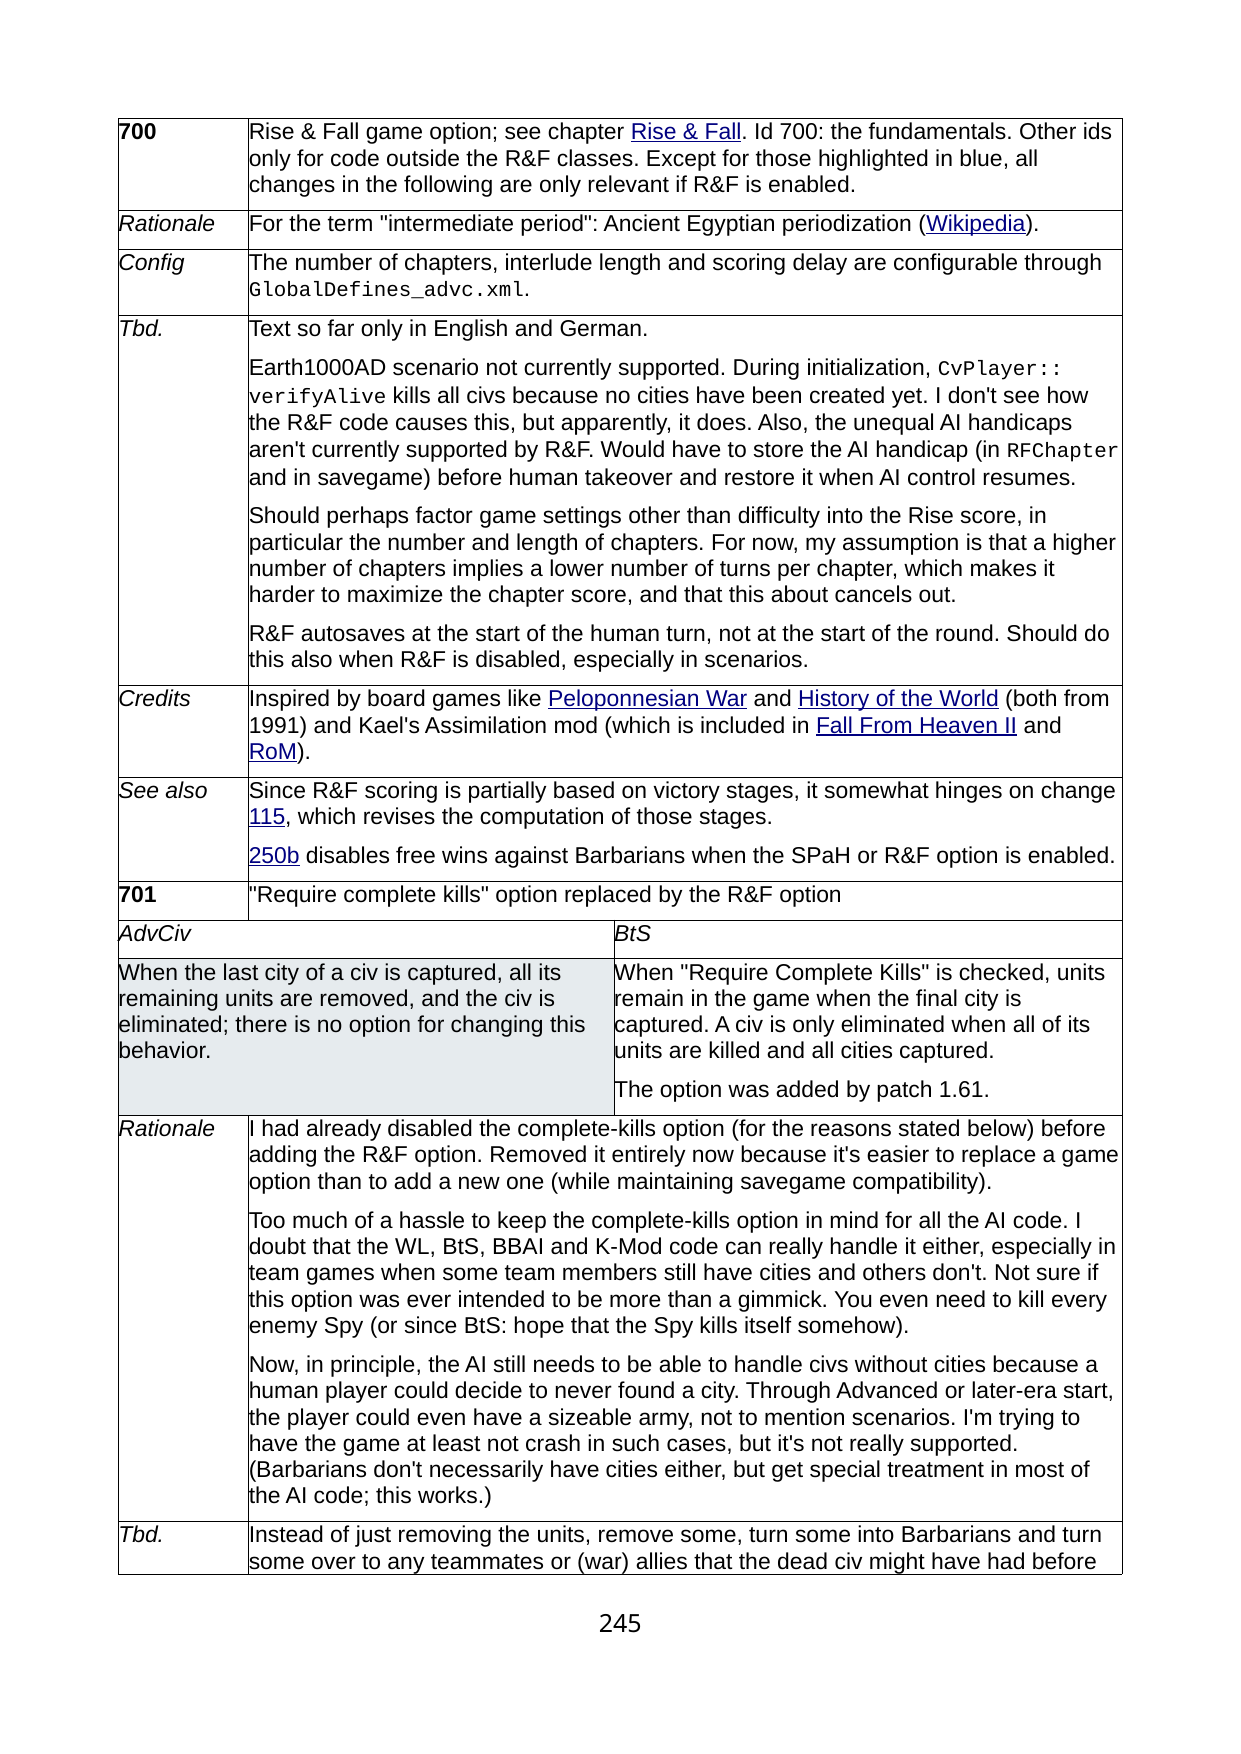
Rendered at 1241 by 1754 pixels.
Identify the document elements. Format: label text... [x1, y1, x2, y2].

table_header Rise & Fall game option; see chapter Rise & Fall. Id 700: the fundamentals. Other ids only for code outside the R&F classes. Except for those highlighted in blue, all changes in the following are only relevant if R&F is enabled. [249, 119, 1122, 210]
table_cell Since R&F scoring is partially based on victory stages, it somewhat hinges on change 115, which revises the computation of those stages. 250b disables free wins against Barbarians when the SPaH or R&F option is enabled. [249, 778, 1122, 881]
table_cell The number of chapters, interlude length and scoring delay are configurable through GlobalDefines_advc.xml. [249, 250, 1122, 315]
table_cell Credits [119, 686, 248, 777]
table_cell I had already disabled the complete-kills option (for the reasons stated below) before adding the R&F option. Removed it entirely now because it's easier to replace a game option than to add a new one (while maintaining savegame compatibility). Too much of a hassle to keep the complete-kills option in mind for all the AI code. I doubt that the WL, BtS, BBAI and K-Mod code can really handle it either, especially in team games when some team members still have cities and others don't. Not sure if this option was ever intended to be more than a gimmick. You even need to kill every enemy Spy (or since BtS: hope that the Spy kills itself somehow). Now, in principle, the AI still needs to be able to handle civs without cities because a human player could decide to never found a city. Through Advanced or later-era start, the player could even have a sizeable army, not to mention scenarios. I'm trying to have the game at least not crash in such cases, but it's not really supported. (Barbarians don't necessarily have cities either, but get special treatment in most of the AI code; this works.) [249, 1116, 1122, 1521]
table_header 700 [119, 119, 248, 210]
table_cell See also [119, 778, 248, 881]
table_cell Text so far only in English and German. Earth1000AD scenario not currently supported. During initialization, CvPlayer:: verifyAlive kills all civs because no cities have been created yet. I don't see how the R&F code causes this, but apparently, it does. Also, the unequal AI handicaps aren't currently supported by R&F. Would have to store the AI handicap (in RFChapter and in savegame) before human takeover and restore it when AI control resumes. Should perhaps factor game settings other than difficulty into the Rise score, in particular the number and length of chapters. For now, my assumption is that a higher number of chapters implies a lower number of turns per chapter, which makes it harder to maximize the chapter score, and that this about cancels out. R&F autosaves at the start of the human turn, not at the start of the round. Should do this also when R&F is disabled, especially in scenarios. [249, 316, 1122, 685]
table_cell Rationale [119, 1116, 248, 1521]
table_cell 701 [119, 882, 248, 919]
table_cell When "Require Complete Kills" is checked, units remain in the game when the final city is captured. A civ is only eliminated when all of its units are killed and all cities captured. The option was added by patch 1.61. [615, 959, 1122, 1115]
table_cell Config [119, 250, 248, 315]
table_cell Rationale [119, 211, 248, 248]
table_cell Tbd. [119, 1522, 248, 1574]
table_cell Tbd. [119, 316, 248, 685]
table_cell For the term "intermediate period": Ancient Egyptian periodization (Wikipedia). [249, 211, 1122, 248]
table_cell Inspired by board games like Peloponnesian War and History of the World (both from 1991) and Kael's Assimilation mod (which is included in Fall From Heaven II and RoM). [249, 686, 1122, 777]
table_cell When the last city of a civ is captured, all its remaining units are removed, and the civ is eliminated; there is no option for changing this behavior. [119, 959, 614, 1115]
table_cell BtS [615, 921, 1122, 958]
table_cell AdvCiv [119, 921, 614, 958]
table_cell Instead of just removing the units, remove some, turn some into Barbarians and turn some over to any teammates or (war) allies that the dead civ might have had before [249, 1522, 1122, 1574]
table_cell "Require complete kills" option replaced by the R&F option [249, 882, 1122, 919]
